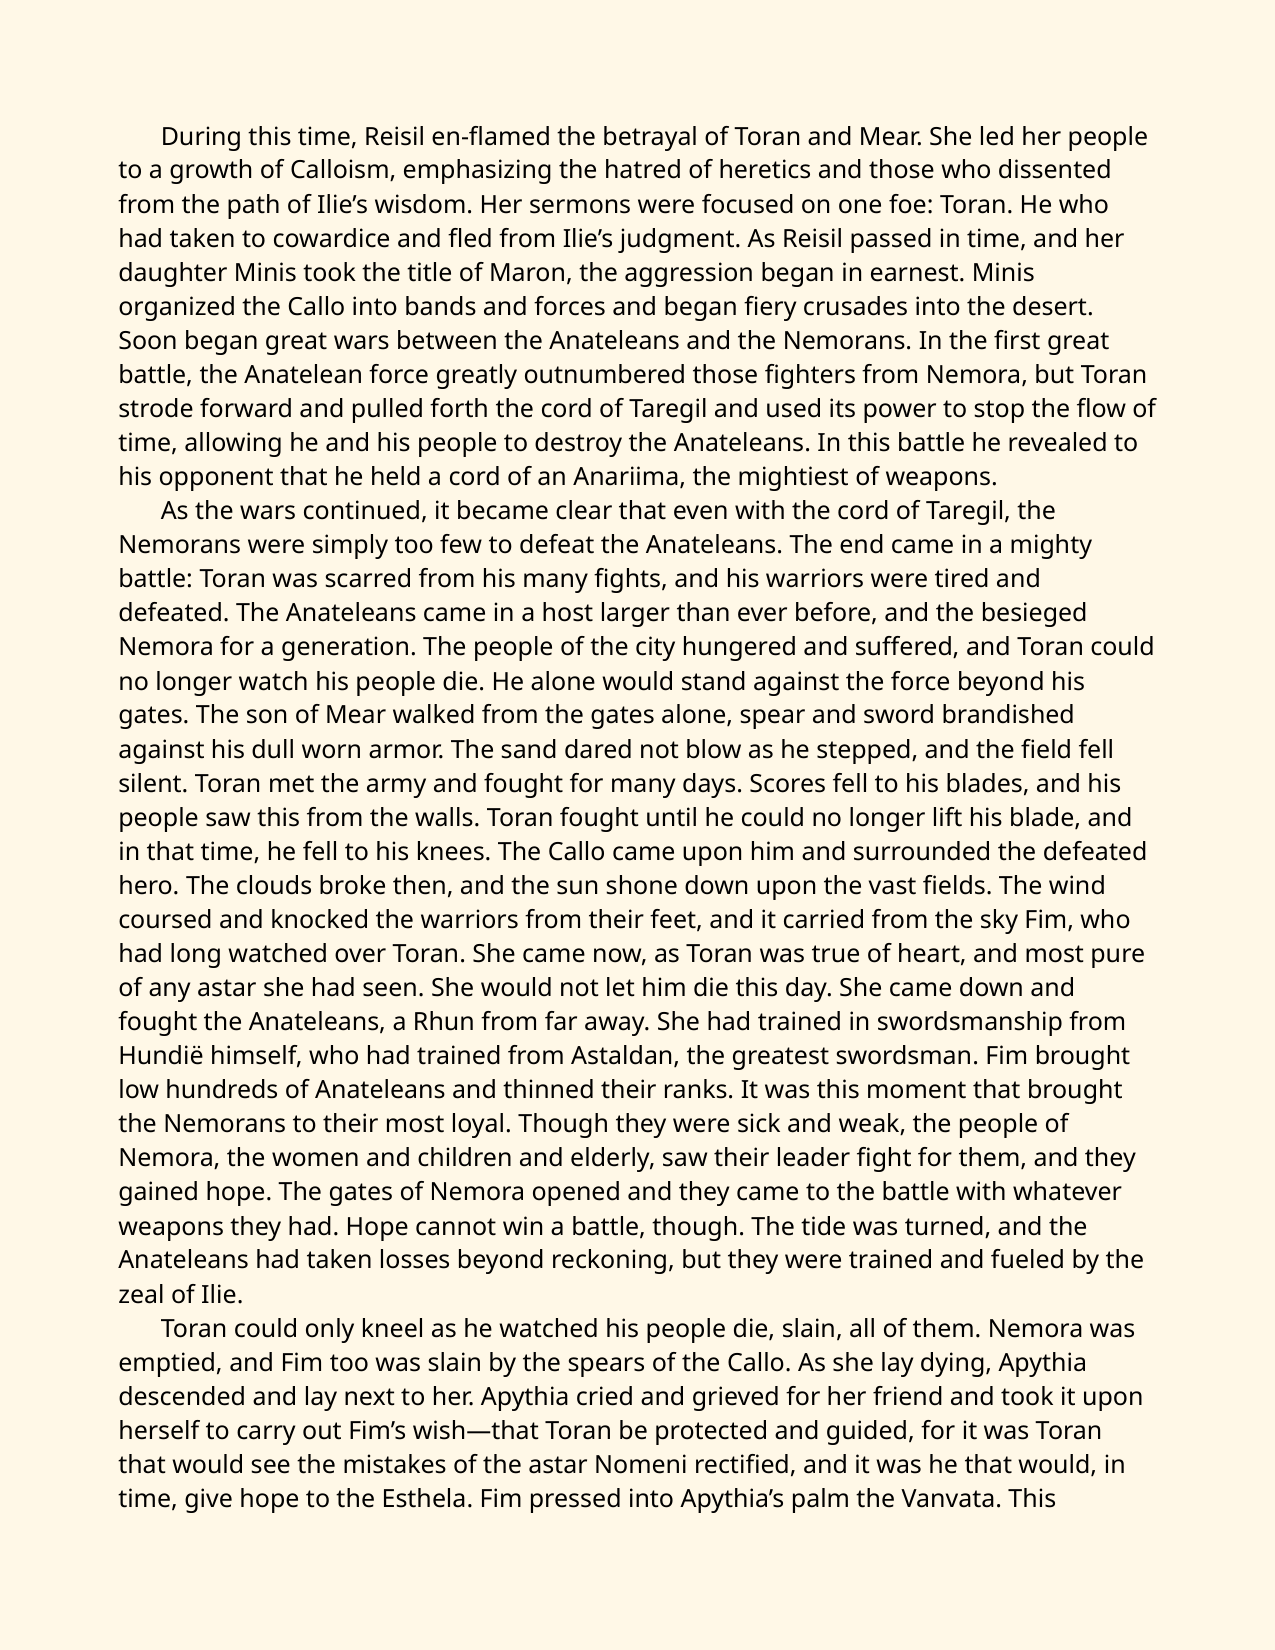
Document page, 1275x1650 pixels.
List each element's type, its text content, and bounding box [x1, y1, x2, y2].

text Toran could only kneel as he watched his people die, slain, all of them. Nemora was emptied, and Fim too was slain by the spears of the Callo. As she lay dying, Apythia descended and lay next to her. Apythia cried and grieved for her friend and took it upon herself to carry out Fim’s wish—that Toran be protected and guided, for it was Toran that would see the mistakes of the astar Nomeni rectified, and it was he that would, in time, give hope to the Esthela. Fim pressed into Apythia’s palm the Vanvata. This [118, 1310, 1157, 1515]
text During this time, Reisil en-flamed the betrayal of Toran and Mear. She led her people to a growth of Calloism, emphasizing the hatred of heretics and those who dissented from the path of Ilie’s wisdom. Her sermons were focused on one foe: Toran. He who had taken to cowardice and fled from Ilie’s judgment. As Reisil passed in time, and her daughter Minis took the title of Maron, the aggression began in earnest. Minis organized the Callo into bands and forces and began fiery crusades into the desert. Soon began great wars between the Anateleans and the Nemorans. In the first great battle, the Anatelean force greatly outnumbered those fighters from Nemora, but Toran strode forward and pulled forth the cord of Taregil and used its power to stop the flow of time, allowing he and his people to destroy the Anateleans. In this battle he revealed to his opponent that he held a cord of an Anariima, the mightiest of weapons. [118, 118, 1157, 493]
text As the wars continued, it became clear that even with the cord of Taregil, the Nemorans were simply too few to defeat the Anateleans. The end came in a mighty battle: Toran was scarred from his many fights, and his warriors were tired and defeated. The Anateleans came in a host larger than ever before, and the besieged Nemora for a generation. The people of the city hungered and suffered, and Toran could no longer watch his people die. He alone would stand against the force beyond his gates. The son of Mear walked from the gates alone, spear and sword brandished against his dull worn armor. The sand dared not blow as he stepped, and the field fell silent. Toran met the army and fought for many days. Scores fell to his blades, and his people saw this from the walls. Toran fought until he could no longer lift his blade, and in that time, he fell to his knees. The Callo came upon him and surrounded the defeated hero. The clouds broke then, and the sun shone down upon the vast fields. The wind coursed and knocked the warriors from their feet, and it carried from the sky Fim, who had long watched over Toran. She came now, as Toran was true of heart, and most pure of any astar she had seen. She would not let him die this day. She came down and fought the Anateleans, a Rhun from far away. She had trained in swordsmanship from Hundië himself, who had trained from Astaldan, the greatest swordsman. Fim brought low hundreds of Anateleans and thinned their ranks. It was this moment that brought the Nemorans to their most loyal. Though they were sick and weak, the people of Nemora, the women and children and elderly, saw their leader fight for them, and they gained hope. The gates of Nemora opened and they came to the battle with whatever weapons they had. Hope cannot win a battle, though. The tide was turned, and the Anateleans had taken losses beyond reckoning, but they were trained and fueled by the zeal of Ilie. [118, 493, 1157, 1310]
